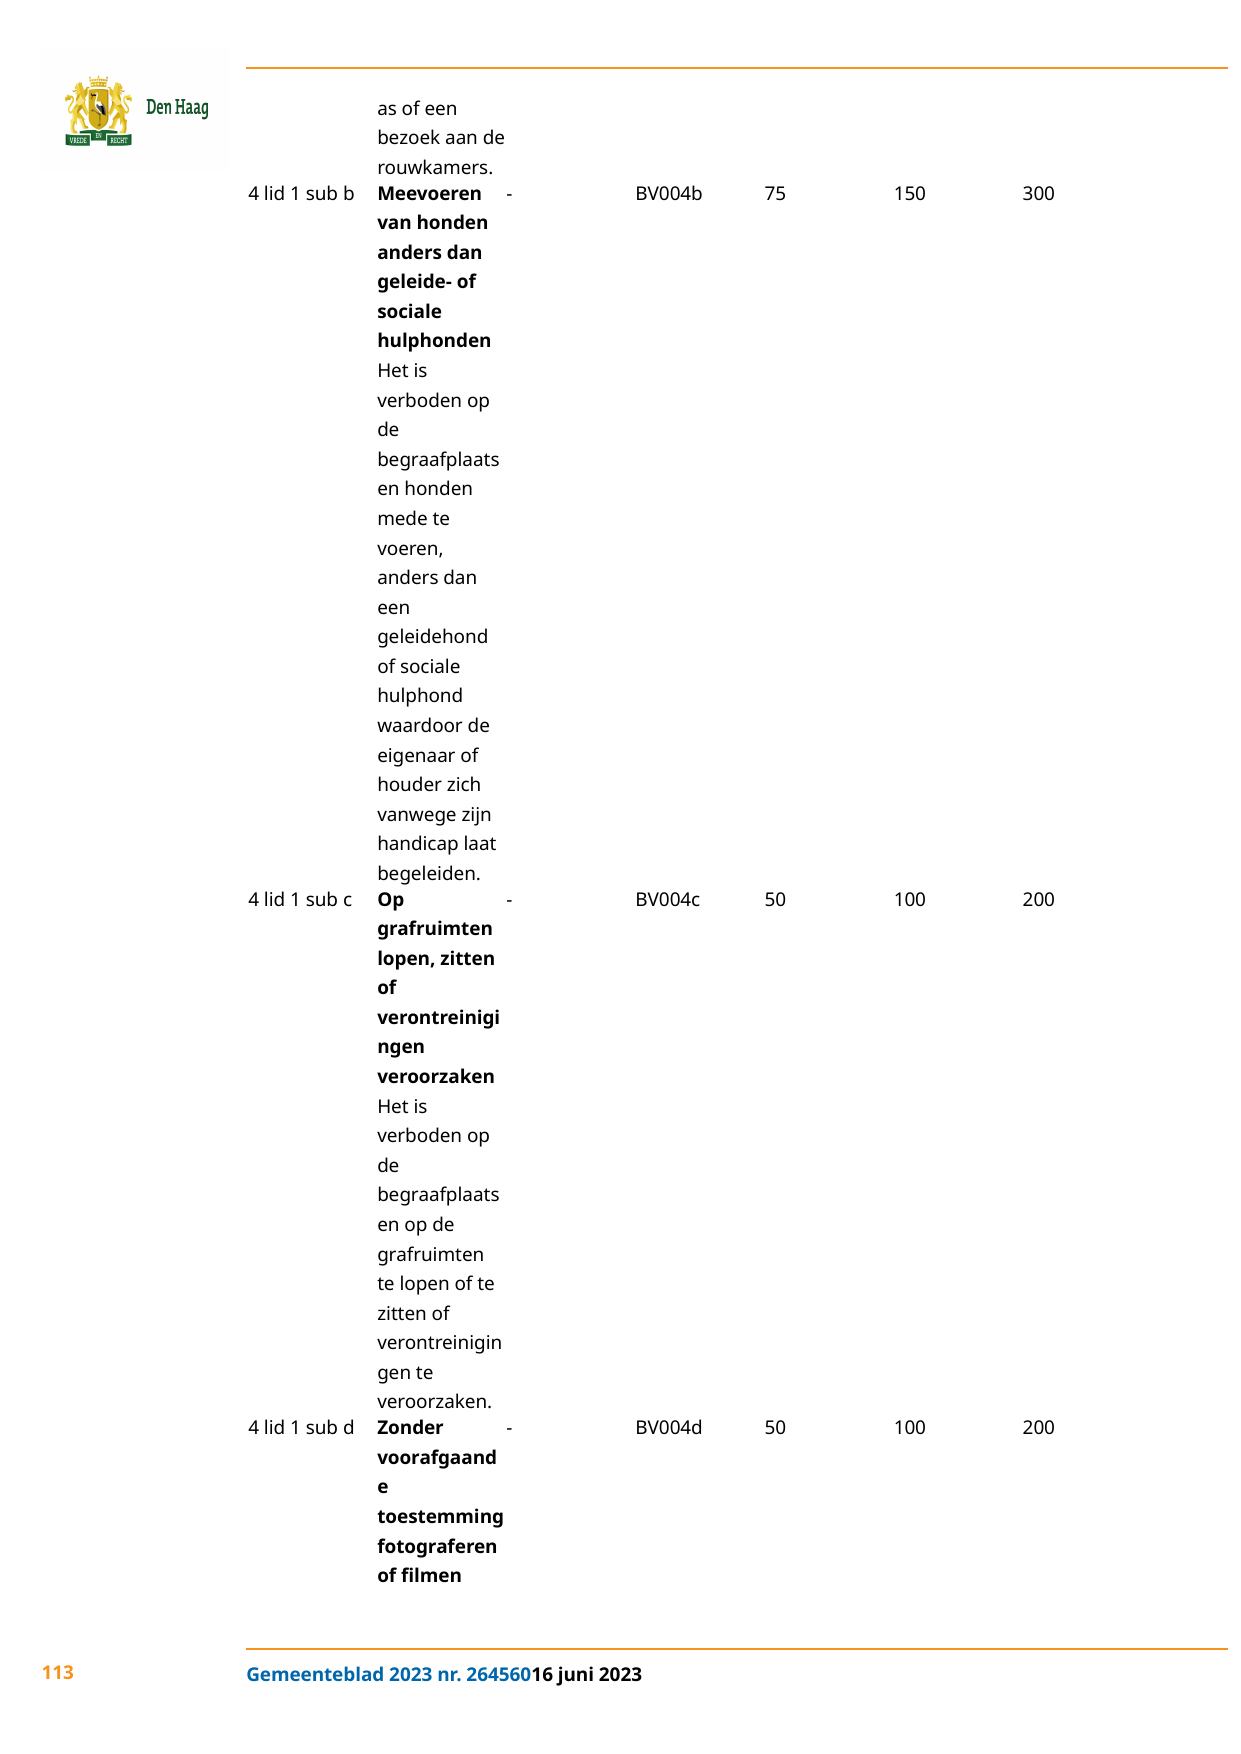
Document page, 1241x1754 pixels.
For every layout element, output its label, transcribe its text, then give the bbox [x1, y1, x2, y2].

table_cell 200 [1023, 1415, 1152, 1588]
table_cell 150 [894, 180, 1022, 886]
table_cell [635, 95, 764, 180]
table_cell 200 [1023, 886, 1152, 1414]
table_cell Zonder voorafgaande toestemming fotograferen of filmen [377, 1415, 506, 1588]
table_cell [1023, 95, 1152, 180]
table_cell - [506, 95, 635, 180]
table_cell 75 [764, 180, 893, 886]
table_cell as of een bezoek aan de rouwkamers. [377, 95, 506, 180]
table_cell 100 [894, 1415, 1022, 1588]
table_cell - [506, 1415, 635, 1588]
table_cell 4 lid 1 sub c [248, 886, 377, 1414]
picture [41, 47, 231, 172]
table_cell BV004d [635, 1415, 764, 1588]
table_cell [248, 95, 377, 180]
table_cell 100 [894, 886, 1022, 1414]
table_cell [894, 95, 1022, 180]
table_cell - [506, 886, 635, 1414]
table_cell Op grafruimten lopen, zitten of verontreinigingen veroorzaken Het is verboden op de begraafplaatsen op de grafruimten te lopen of te zitten of verontreinigingen te veroorzaken. [377, 886, 506, 1414]
table_cell BV004c [635, 886, 764, 1414]
table_cell [764, 95, 893, 180]
table_cell 50 [764, 1415, 893, 1588]
table_cell BV004b [635, 180, 764, 886]
table_cell - [506, 180, 635, 886]
table_cell 4 lid 1 sub b [248, 180, 377, 886]
table_cell 4 lid 1 sub d [248, 1415, 377, 1588]
table_cell 300 [1023, 180, 1152, 886]
table_cell 50 [764, 886, 893, 1414]
table_cell Meevoeren van honden anders dan geleide- of sociale hulphonden Het is verboden op de begraafplaatsen honden mede te voeren, anders dan een geleidehond of sociale hulphond waardoor de eigenaar of houder zich vanwege zijn handicap laat begeleiden. [377, 180, 506, 886]
